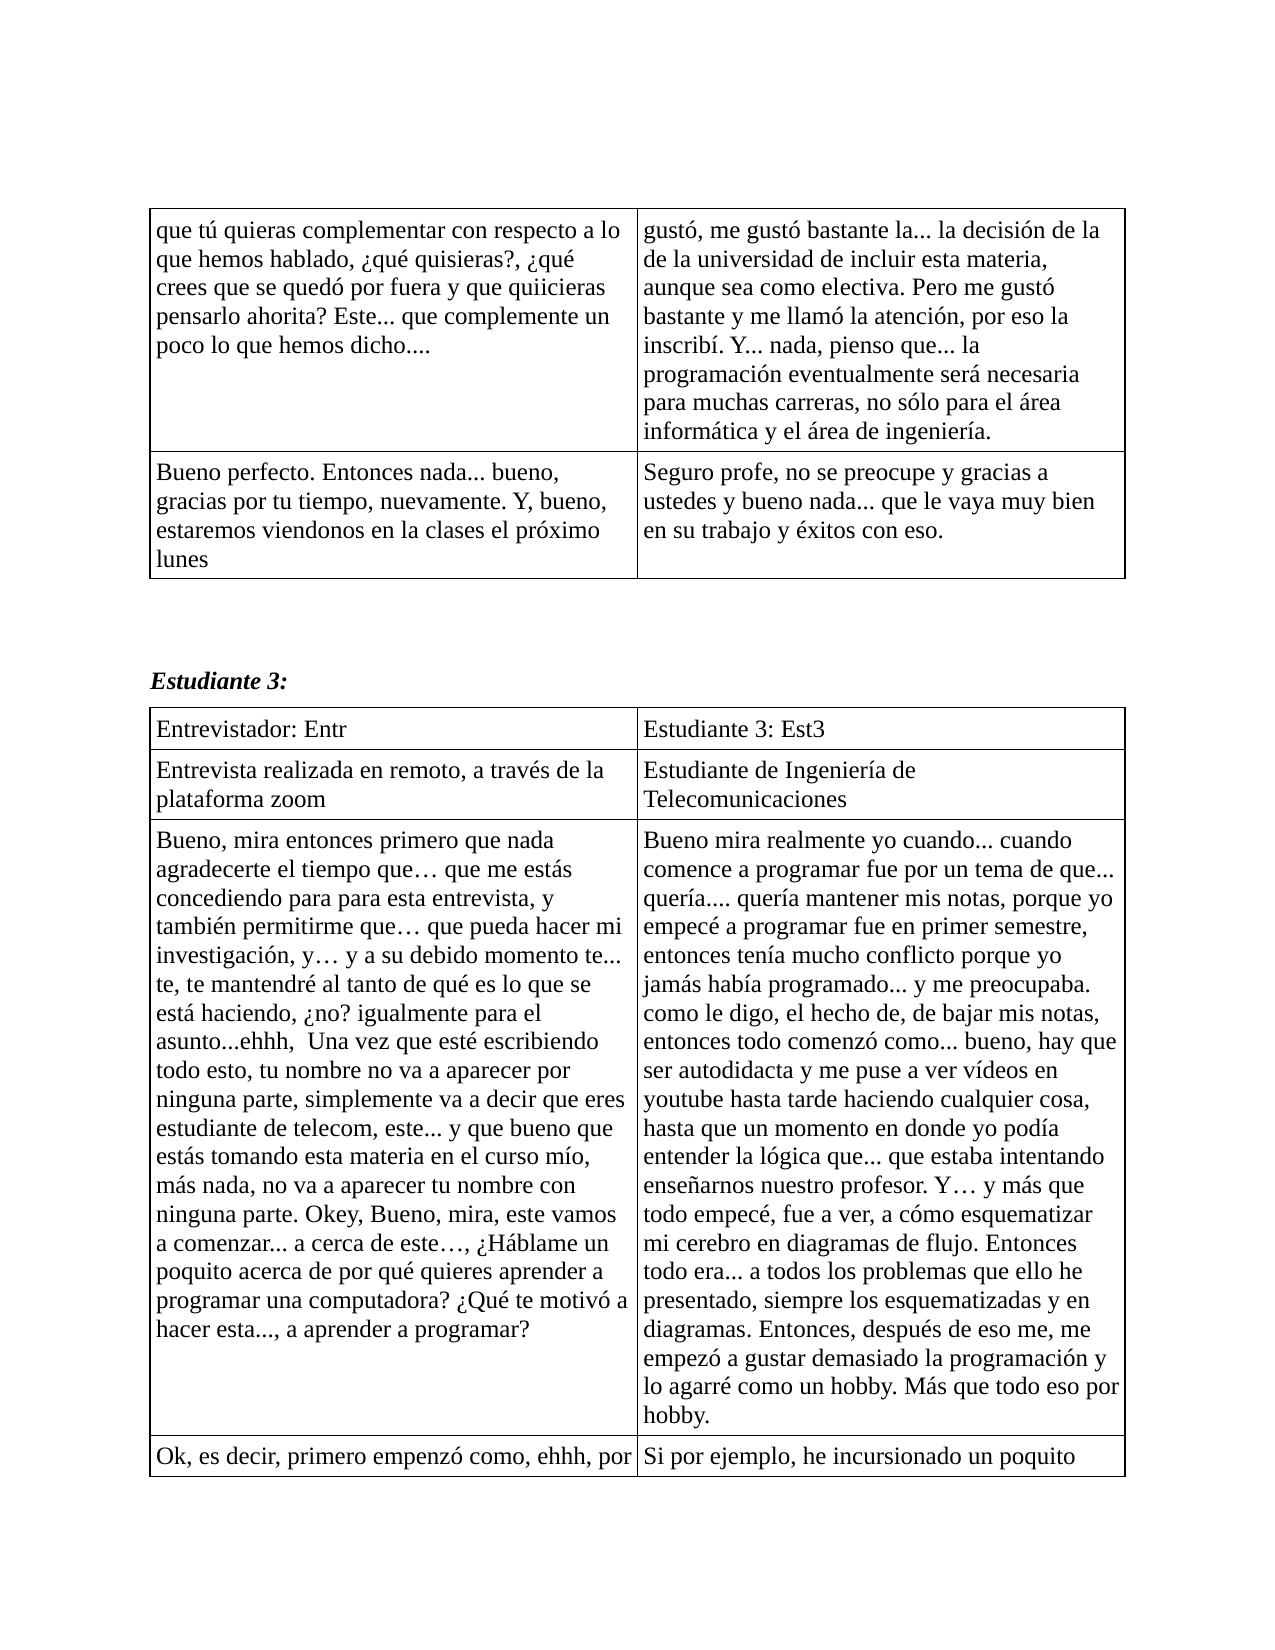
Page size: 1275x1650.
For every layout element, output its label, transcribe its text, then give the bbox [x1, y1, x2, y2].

table_cell Seguro profe, no se preocupe y gracias a ustedes y bueno nada... que le vaya muy bien en su trabajo y éxitos con eso. [638, 452, 1124, 578]
table_cell Si por ejemplo, he incursionado un poquito [638, 1436, 1124, 1476]
table_cell Estudiante de Ingeniería de Telecomunicaciones [638, 750, 1124, 818]
table_header Entrevistador: Entr [151, 708, 637, 748]
table_cell Bueno perfecto. Entonces nada... bueno, gracias por tu tiempo, nuevamente. Y, bueno, estaremos viendonos en la clases el próximo lunes [151, 452, 637, 578]
table_cell Bueno, mira entonces primero que nada agradecerte el tiempo que… que me estás concediendo para para esta entrevista, y también permitirme que… que pueda hacer mi investigación, y… y a su debido momento te... te, te mantendré al tanto de qué es lo que se está haciendo, ¿no? igualmente para el asunto...ehhh, Una vez que esté escribiendo todo esto, tu nombre no va a aparecer por ninguna parte, simplemente va a decir que eres estudiante de telecom, este... y que bueno que estás tomando esta materia en el curso mío, más nada, no va a aparecer tu nombre con ninguna parte. Okey, Bueno, mira, este vamos a comenzar... a cerca de este…, ¿Háblame un poquito acerca de por qué quieres aprender a programar una computadora? ¿Qué te motivó a hacer esta..., a aprender a programar? [151, 820, 637, 1435]
table_cell que tú quieras complementar con respecto a lo que hemos hablado, ¿qué quisieras?, ¿qué crees que se quedó por fuera y que quiicieras pensarlo ahorita? Este... que complemente un poco lo que hemos dicho.... [151, 209, 637, 451]
table_cell Ok, es decir, primero empenzó como, ehhh, por [151, 1436, 637, 1476]
table_cell Entrevista realizada en remoto, a través de la plataforma zoom [151, 750, 637, 818]
table_header Estudiante 3: Est3 [638, 708, 1124, 748]
table_cell gustó, me gustó bastante la... la decisión de la de la universidad de incluir esta materia, aunque sea como electiva. Pero me gustó bastante y me llamó la atención, por eso la inscribí. Y... nada, pienso que... la programación eventualmente será necesaria para muchas carreras, no sólo para el área informática y el área de ingeniería. [638, 209, 1124, 451]
subtitle Estudiante 3: [150, 666, 1125, 695]
table_cell Bueno mira realmente yo cuando... cuando comence a programar fue por un tema de que... quería.... quería mantener mis notas, porque yo empecé a programar fue en primer semestre, entonces tenía mucho conflicto porque yo jamás había programado... y me preocupaba. como le digo, el hecho de, de bajar mis notas, entonces todo comenzó como... bueno, hay que ser autodidacta y me puse a ver vídeos en youtube hasta tarde haciendo cualquier cosa, hasta que un momento en donde yo podía entender la lógica que... que estaba intentando enseñarnos nuestro profesor. Y… y más que todo empecé, fue a ver, a cómo esquematizar mi cerebro en diagramas de flujo. Entonces todo era... a todos los problemas que ello he presentado, siempre los esquematizadas y en diagramas. Entonces, después de eso me, me empezó a gustar demasiado la programación y lo agarré como un hobby. Más que todo eso por hobby. [638, 820, 1124, 1435]
